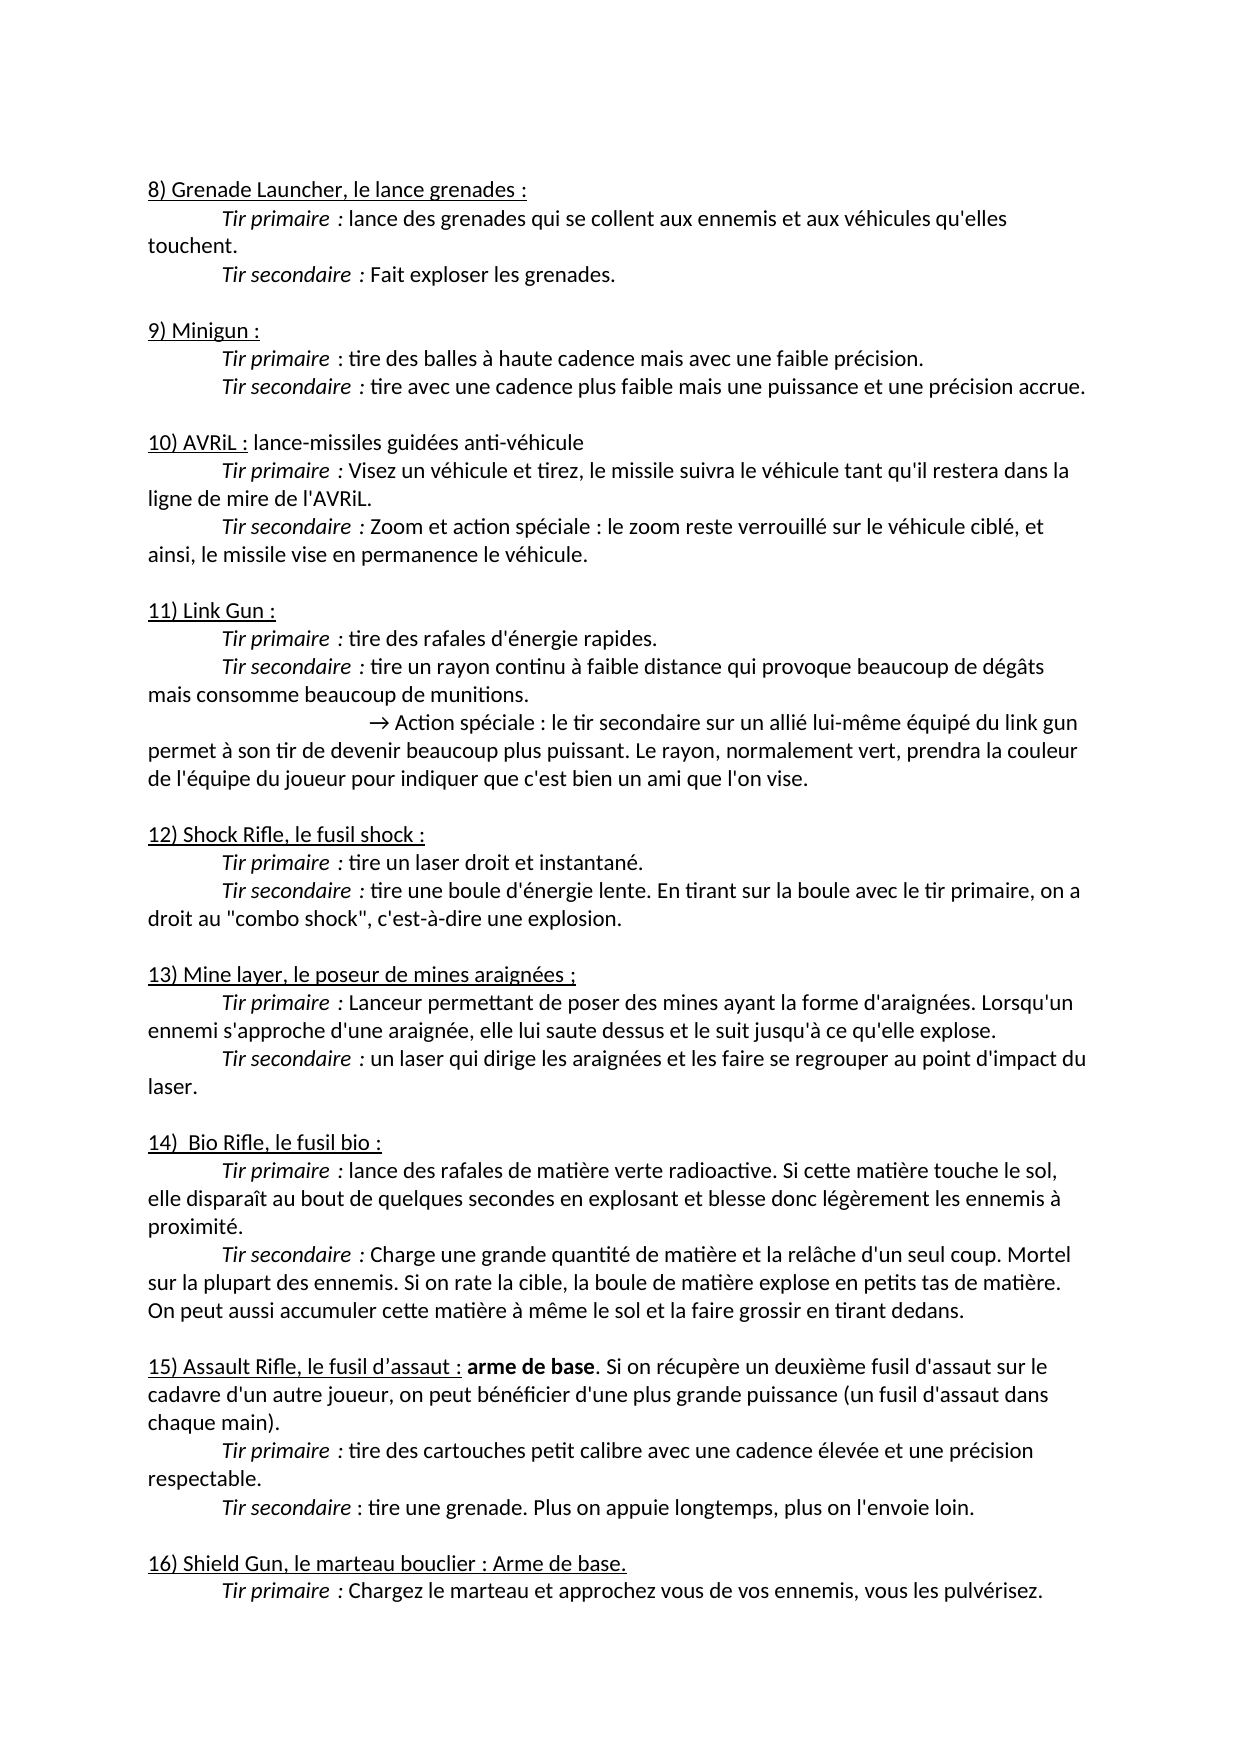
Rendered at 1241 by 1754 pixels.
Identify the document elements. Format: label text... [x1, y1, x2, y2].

text 8) Grenade Launcher, le lance grenades : [148, 176, 1093, 204]
text Tir secondaire : tire un rayon continu à faible distance qui provoque beaucoup de dégâts mais consomme beaucoup de munitions. [148, 652, 1093, 708]
text Tir primaire : Visez un véhicule et tirez, le missile suivra le véhicule tant qu'il restera dans la ligne de mire de l'AVRiL. [148, 456, 1093, 512]
text Tir primaire : lance des grenades qui se collent aux ennemis et aux véhicules qu'elles touchent. [148, 204, 1093, 260]
text Tir secondaire : tire une boule d'énergie lente. En tirant sur la boule avec le tir primaire, on a droit au "combo shock", c'est-à-dire une explosion. [148, 876, 1093, 932]
text Tir secondaire : Zoom et action spéciale : le zoom reste verrouillé sur le véhicule ciblé, et ainsi, le missile vise en permanence le véhicule. [148, 512, 1093, 568]
text 13) Mine layer, le poseur de mines araignées ; [148, 960, 1093, 988]
text Tir secondaire : tire une grenade. Plus on appuie longtemps, plus on l'envoie loin. [148, 1493, 1093, 1521]
text Tir primaire : lance des rafales de matière verte radioactive. Si cette matière touche le sol, elle disparaît au bout de quelques secondes en explosant et blesse donc légèrement les ennemis à proximité. [148, 1156, 1093, 1240]
text 12) Shock Rifle, le fusil shock : [148, 820, 1093, 848]
text Tir primaire : Lanceur permettant de poser des mines ayant la forme d'araignées. Lorsqu'un ennemi s'approche d'une araignée, elle lui saute dessus et le suit jusqu'à ce qu'elle explose. [148, 988, 1093, 1044]
text Tir primaire : tire des cartouches petit calibre avec une cadence élevée et une précision respectable. [148, 1437, 1093, 1493]
text 10) AVRiL : lance-missiles guidées anti-véhicule [148, 428, 1093, 456]
text → Action spéciale : le tir secondaire sur un allié lui-même équipé du link gun permet à son tir de devenir beaucoup plus puissant. Le rayon, normalement vert, prendra la couleur de l'équipe du joueur pour indiquer que c'est bien un ami que l'on vise. [148, 708, 1093, 792]
text Tir primaire : tire des balles à haute cadence mais avec une faible précision. [148, 344, 1093, 372]
text Tir secondaire : Fait exploser les grenades. [148, 260, 1093, 288]
text Tir primaire : tire un laser droit et instantané. [148, 848, 1093, 876]
text Tir primaire : tire des rafales d'énergie rapides. [148, 624, 1093, 652]
text Tir secondaire : un laser qui dirige les araignées et les faire se regrouper au point d'impact du laser. [148, 1044, 1093, 1100]
text 9) Minigun : [148, 316, 1093, 344]
text 16) Shield Gun, le marteau bouclier : Arme de base. [148, 1549, 1093, 1577]
text 11) Link Gun : [148, 596, 1093, 624]
text 15) Assault Rifle, le fusil d’assaut : arme de base. Si on récupère un deuxième fusil d'assaut sur le cadavre d'un autre joueur, on peut bénéficier d'une plus grande puissance (un fusil d'assaut dans chaque main). [148, 1352, 1093, 1437]
text Tir secondaire : tire avec une cadence plus faible mais une puissance et une précision accrue. [148, 372, 1093, 400]
text Tir primaire : Chargez le marteau et approchez vous de vos ennemis, vous les pulvérisez. [148, 1577, 1093, 1605]
text Tir secondaire : Charge une grande quantité de matière et la relâche d'un seul coup. Mortel sur la plupart des ennemis. Si on rate la cible, la boule de matière explose en petits tas de matière. On peut aussi accumuler cette matière à même le sol et la faire grossir en tirant dedans. [148, 1240, 1093, 1324]
text 14) Bio Rifle, le fusil bio : [148, 1128, 1093, 1156]
